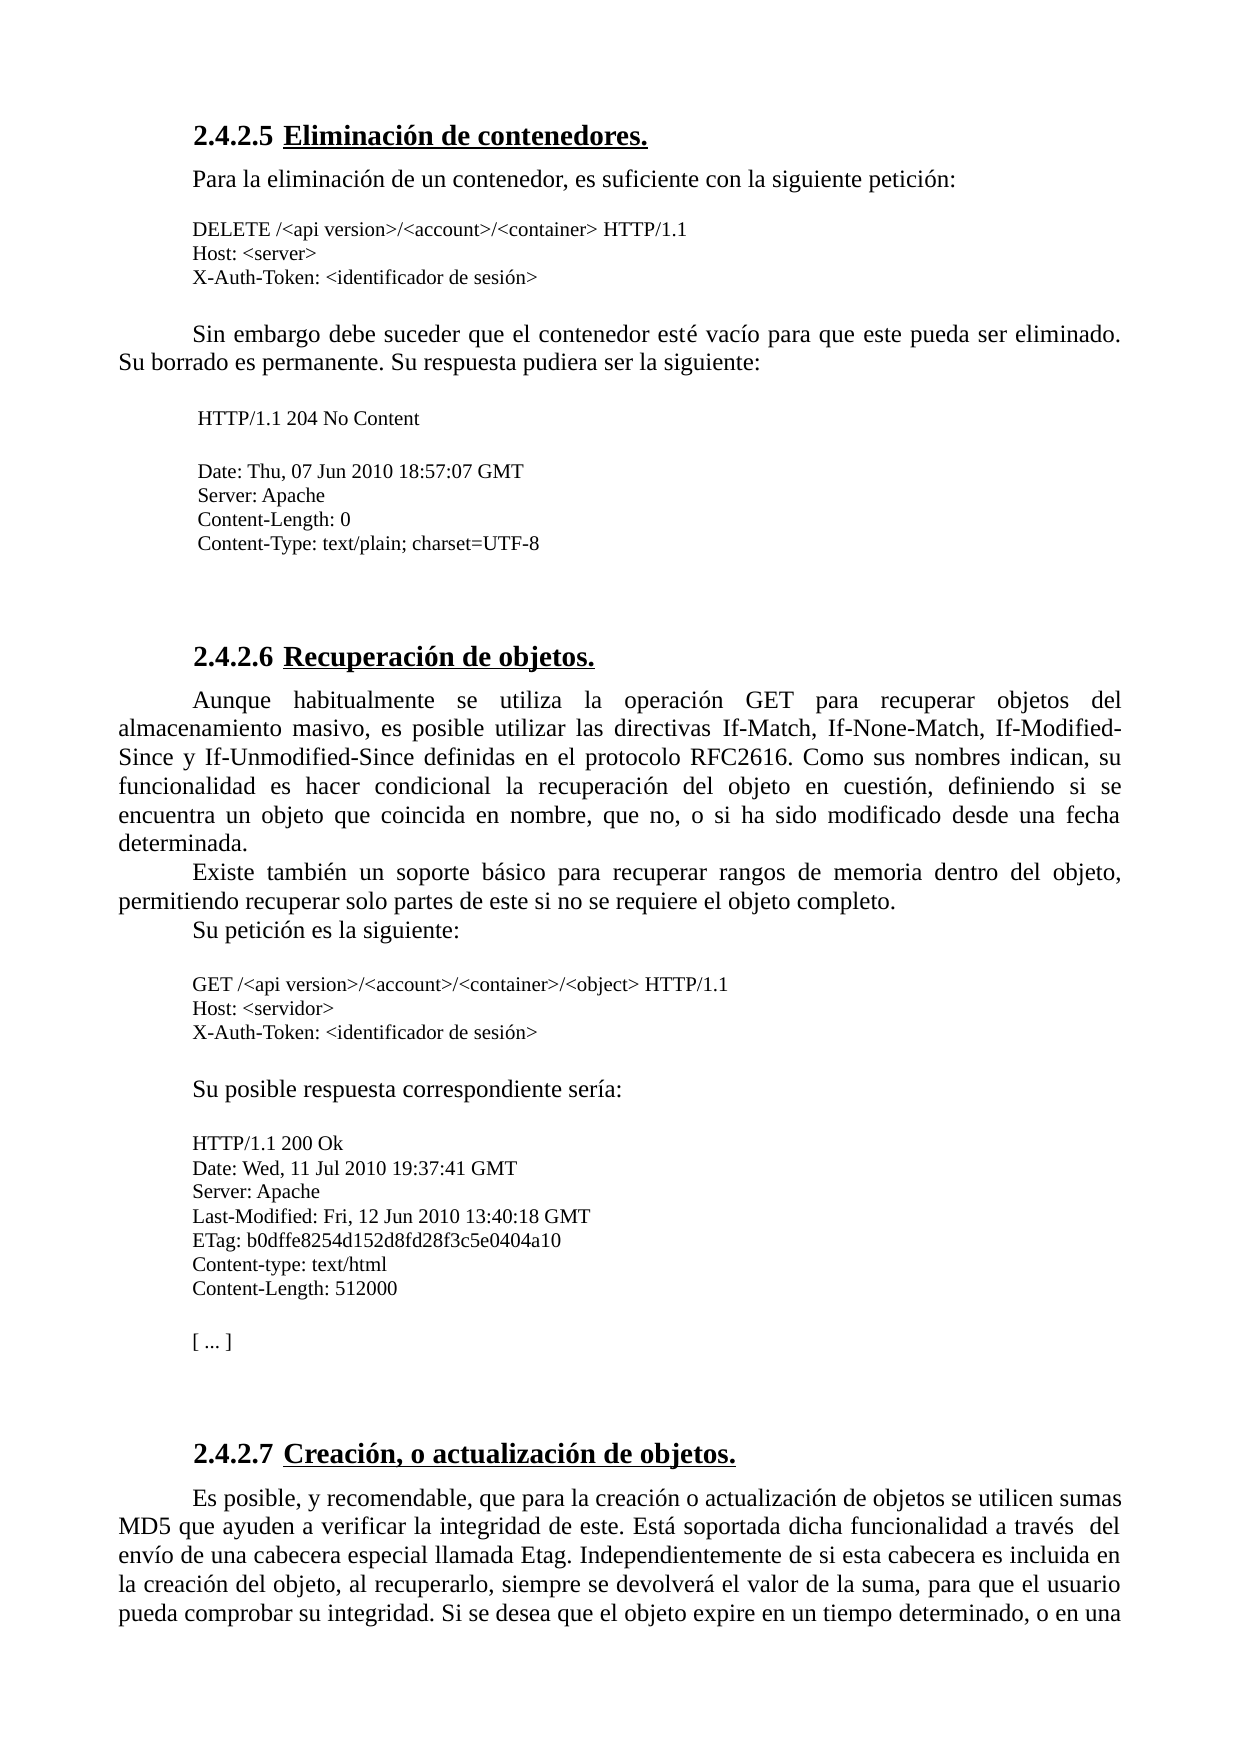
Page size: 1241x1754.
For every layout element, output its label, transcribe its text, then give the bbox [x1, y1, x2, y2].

text Server: Apache [118, 483, 1122, 507]
text Date: Thu, 07 Jun 2010 18:57:07 GMT [118, 459, 1122, 483]
text Sin embargo debe suceder que el contenedor esté vacío para que este pueda ser eliminado. Su borrado es permanente. Su respuesta pudiera ser la siguiente: [118, 319, 1122, 376]
text Host: <servidor> [118, 996, 1122, 1020]
subtitle Creación, o actualización de objetos. [193, 1437, 1122, 1470]
text X-Auth-Token: <identificador de sesión> [118, 265, 1122, 289]
text Para la eliminación de un contenedor, es suficiente con la siguiente petición: [118, 164, 1122, 193]
text Aunque habitualmente se utiliza la operación GET para recuperar objetos del almacenamiento masivo, es posible utilizar las directivas If-Match, If-None-Match, If-Modified-Since y If-Unmodified-Since definidas en el protocolo RFC2616. Como sus nombres indican, su funcionalidad es hacer condicional la recuperación del objeto en cuestión, definiendo si se encuentra un objeto que coincida en nombre, que no, o si ha sido modificado desde una fecha determinada. [118, 685, 1122, 857]
text Date: Wed, 11 Jul 2010 19:37:41 GMT [118, 1155, 1122, 1179]
text Es posible, y recomendable, que para la creación o actualización de objetos se utilicen sumas MD5 que ayuden a verificar la integridad de este. Está soportada dicha funcionalidad a través del envío de una cabecera especial llamada Etag. Independientemente de si esta cabecera es incluida en la creación del objeto, al recuperarlo, siempre se devolverá el valor de la suma, para que el usuario pueda comprobar su integridad. Si se desea que el objeto expire en un tiempo determinado, o en una [118, 1483, 1122, 1626]
subtitle Recuperación de objetos. [193, 639, 1122, 672]
text HTTP/1.1 204 No Content [118, 406, 1122, 430]
text Su petición es la siguiente: [118, 915, 1122, 943]
text HTTP/1.1 200 Ok [118, 1131, 1122, 1155]
text Content-Length: 0 [118, 507, 1122, 531]
text Existe también un soporte básico para recuperar rangos de memoria dentro del objeto, permitiendo recuperar solo partes de este si no se requiere el objeto completo. [118, 857, 1122, 915]
text Content-Length: 512000 [118, 1276, 1122, 1300]
text X-Auth-Token: <identificador de sesión> [118, 1020, 1122, 1044]
text Su posible respuesta correspondiente sería: [118, 1074, 1122, 1103]
text Host: <server> [118, 241, 1122, 265]
text GET /<api version>/<account>/<container>/<object> HTTP/1.1 [118, 972, 1122, 996]
text Content-type: text/html [118, 1252, 1122, 1276]
text Content-Type: text/plain; charset=UTF-8 [118, 531, 1122, 555]
text DELETE /<api version>/<account>/<container> HTTP/1.1 [118, 217, 1122, 241]
text Server: Apache [118, 1179, 1122, 1203]
text Last-Modified: Fri, 12 Jun 2010 13:40:18 GMT [118, 1203, 1122, 1228]
subtitle Eliminación de contenedores. [193, 118, 1122, 152]
text [ ... ] [118, 1329, 1122, 1353]
text ETag: b0dffe8254d152d8fd28f3c5e0404a10 [118, 1228, 1122, 1252]
